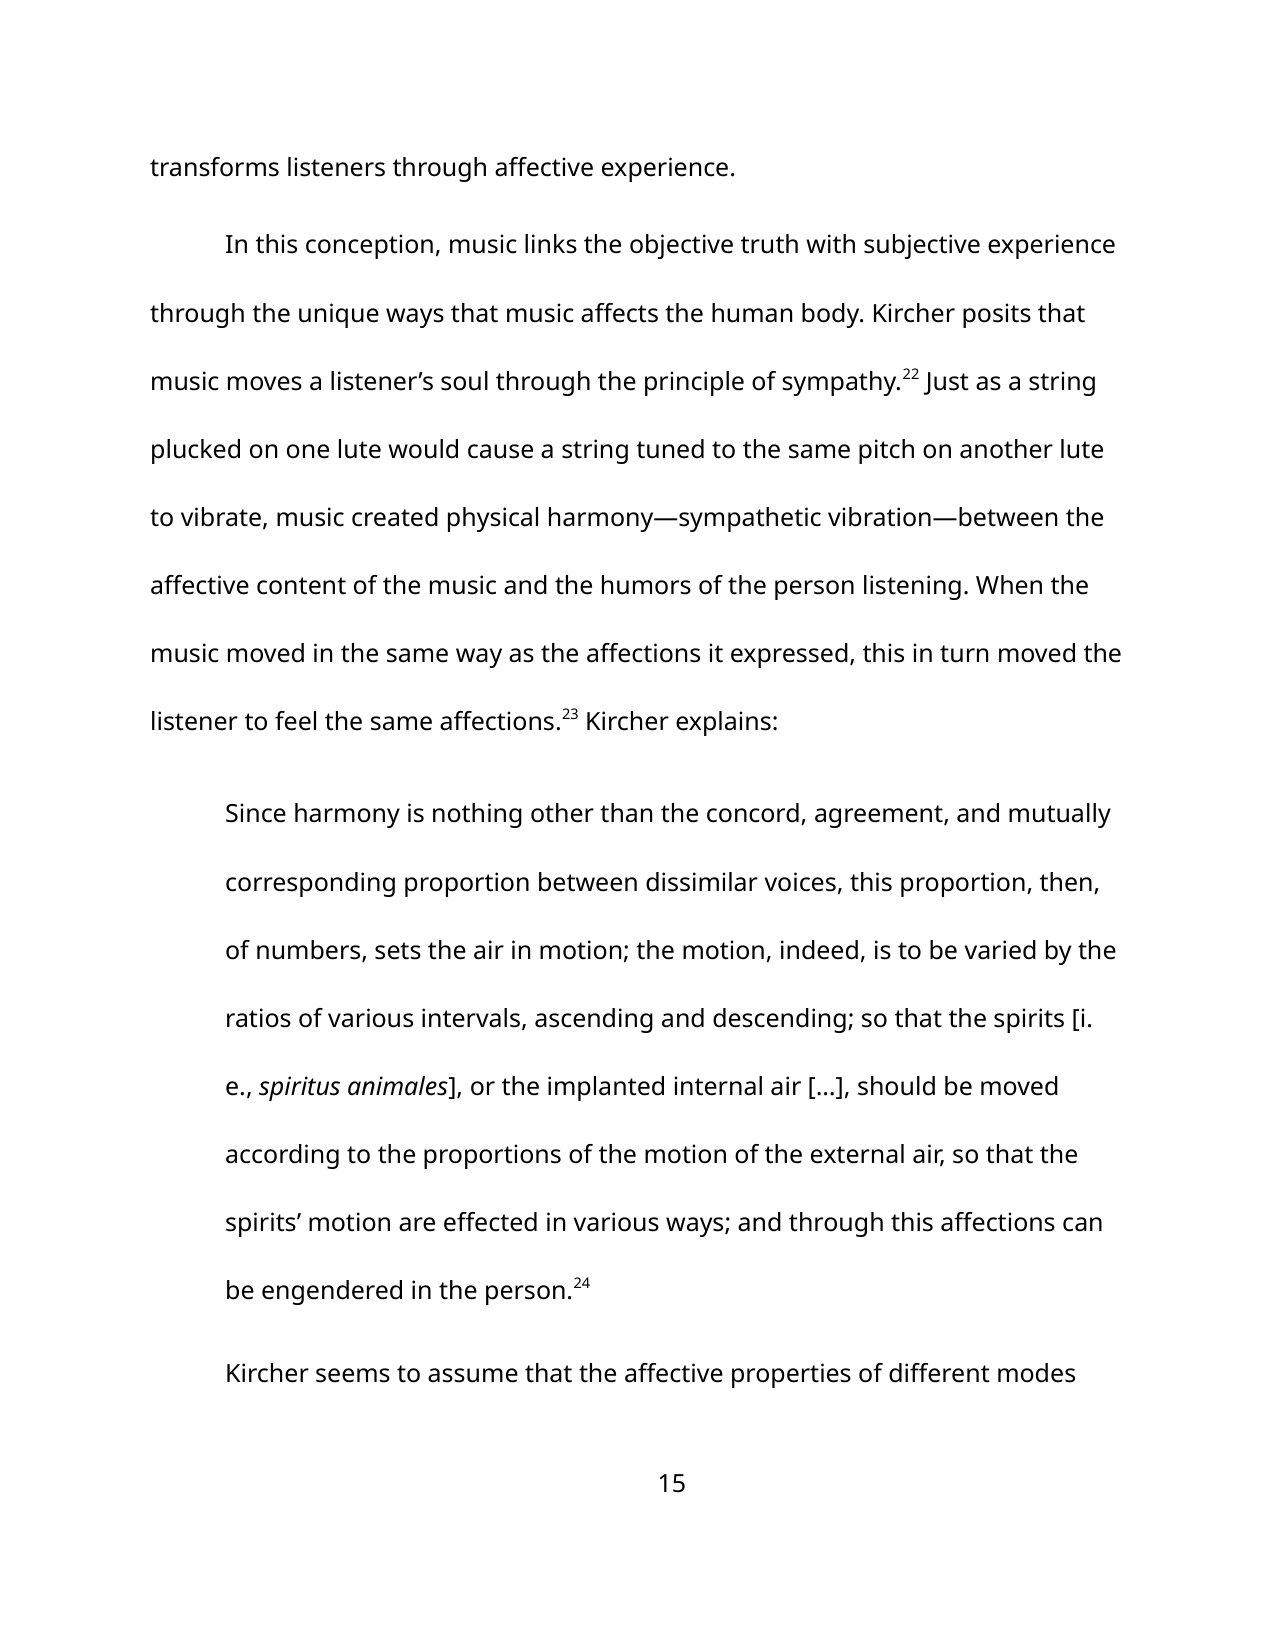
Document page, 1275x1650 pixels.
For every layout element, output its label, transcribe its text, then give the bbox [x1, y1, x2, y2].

text Since harmony is nothing other than the concord, agreement, and mutually corresponding proportion between dissimilar voices, this proportion, then, of numbers, sets the air in motion; the motion, indeed, is to be varied by the ratios of various intervals, ascending and descending; so that the spirits [i. e., spiritus animales], or the implanted internal air […], should be moved according to the proportions of the motion of the external air, so that the spirits’ motion are effected in various ways; and through this affections can be engendered in the person. [225, 796, 1125, 1307]
text Kircher seems to assume that the affective properties of different modes [150, 1356, 1125, 1390]
text In this conception, music links the objective truth with subjective experience through the unique ways that music affects the human body. Kircher posits that music moves a listener’s soul through the principle of sympathy. Just as a string plucked on one lute would cause a string tuned to the same pitch on another lute to vibrate, music created physical harmony—sympathetic vibration—between the affective content of the music and the humors of the person listening. When the music moved in the same way as the affections it expressed, this in turn moved the listener to feel the same affections. Kircher explains: [150, 227, 1125, 738]
text transforms listeners through affective experience. [150, 150, 1125, 184]
